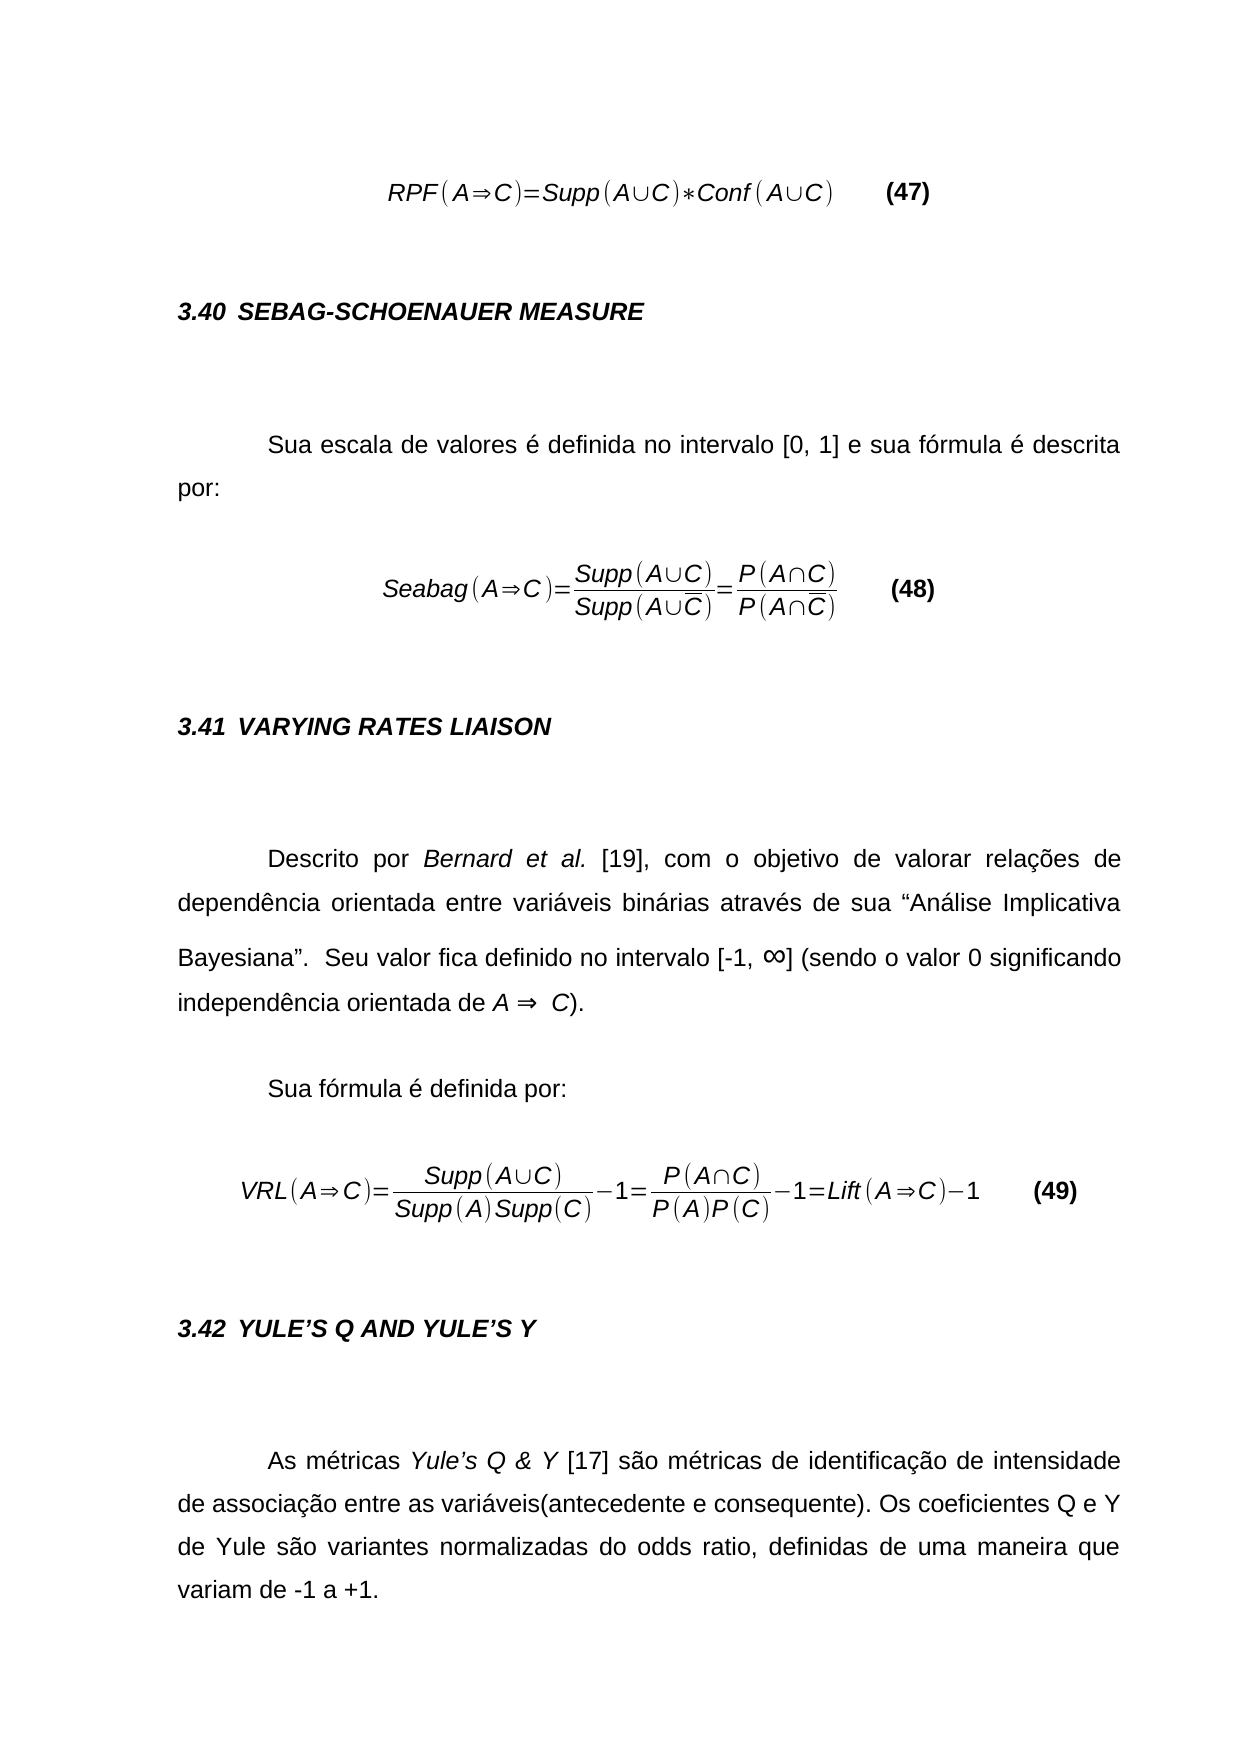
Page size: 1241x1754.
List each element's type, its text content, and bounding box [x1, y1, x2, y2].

text Sua fórmula é definida por: [177, 1074, 1122, 1103]
text (49) [177, 1161, 1122, 1224]
subtitle SEBAG-SCHOENAUER MEASURE [177, 297, 1122, 326]
text Descrito por Bernard et al. [19], com o objetivo de valorar relações de dependência orientada entre variáveis binárias através de sua “Análise Implicativa Bayesiana”. Seu valor fica definido no intervalo [-1, ∞] (sendo o valor 0 significando independência orientada de A ⇒ C). [177, 844, 1122, 1017]
text As métricas Yule’s Q & Y [17] são métricas de identificação de intensidade de associação entre as variáveis(antecedente e consequente). Os coeficientes Q e Y de Yule são variantes normalizadas do odds ratio, definidas de uma maneira que variam de -1 a +1. [177, 1446, 1122, 1604]
text (48) [177, 559, 1122, 622]
text Sua escala de valores é definida no intervalo [0, 1] e sua fórmula é descrita por: [177, 429, 1122, 501]
subtitle VARYING RATES LIAISON [177, 712, 1122, 741]
text (47) [177, 177, 1122, 208]
subtitle YULE’S Q AND YULE’S Y [177, 1314, 1122, 1342]
